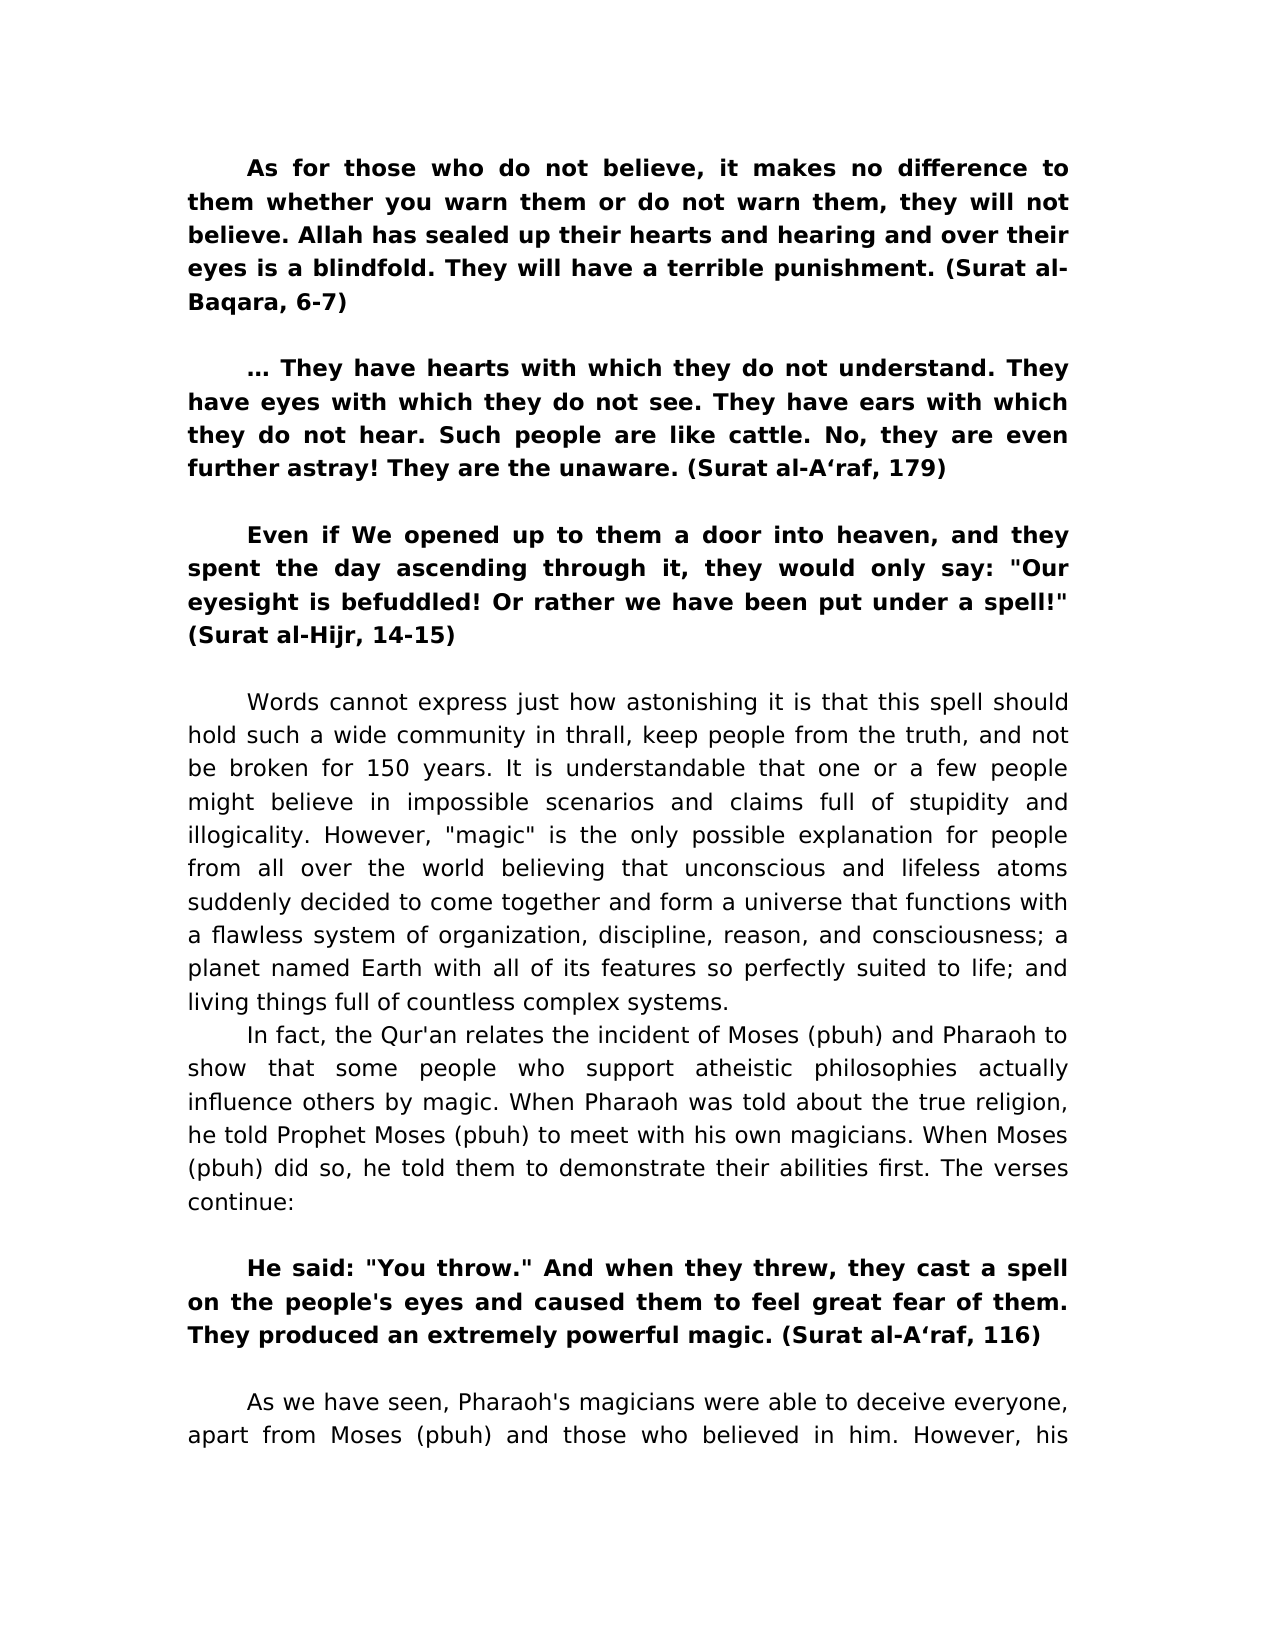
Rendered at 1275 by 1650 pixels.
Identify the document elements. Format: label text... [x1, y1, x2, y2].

text Words cannot express just how astonishing it is that this spell should hold such a wide community in thrall, keep people from the truth, and not be broken for 150 years. It is understandable that one or a few people might believe in impossible scenarios and claims full of stupidity and illogicality. However, "magic" is the only possible explanation for people from all over the world believing that unconscious and lifeless atoms suddenly decided to come together and form a universe that functions with a flawless system of organization, discipline, reason, and consciousness; a planet named Earth with all of its features so perfectly suited to life; and living things full of countless complex systems. [187, 683, 1070, 1017]
text As we have seen, Pharaoh's magicians were able to deceive everyone, apart from Moses (pbuh) and those who believed in him. However, his [187, 1383, 1070, 1450]
text Even if We opened up to them a door into heaven, and they spent the day ascending through it, they would only say: "Our eyesight is befuddled! Or rather we have been put under a spell!" (Surat al-Hijr, 14-15) [187, 517, 1070, 650]
text He said: "You throw." And when they threw, they cast a spell on the people's eyes and caused them to feel great fear of them. They produced an extremely powerful magic. (Surat al-A‘raf, 116) [187, 1250, 1070, 1350]
text In fact, the Qur'an relates the incident of Moses (pbuh) and Pharaoh to show that some people who support atheistic philosophies actually influence others by magic. When Pharaoh was told about the true religion, he told Prophet Moses (pbuh) to meet with his own magicians. When Moses (pbuh) did so, he told them to demonstrate their abilities first. The verses continue: [187, 1017, 1070, 1217]
text … They have hearts with which they do not understand. They have eyes with which they do not see. They have ears with which they do not hear. Such people are like cattle. No, they are even further astray! They are the unaware. (Surat al-A‘raf, 179) [187, 350, 1070, 483]
text As for those who do not believe, it makes no difference to them whether you warn them or do not warn them, they will not believe. Allah has sealed up their hearts and hearing and over their eyes is a blindfold. They will have a terrible punishment. (Surat al-Baqara, 6-7) [187, 150, 1070, 317]
